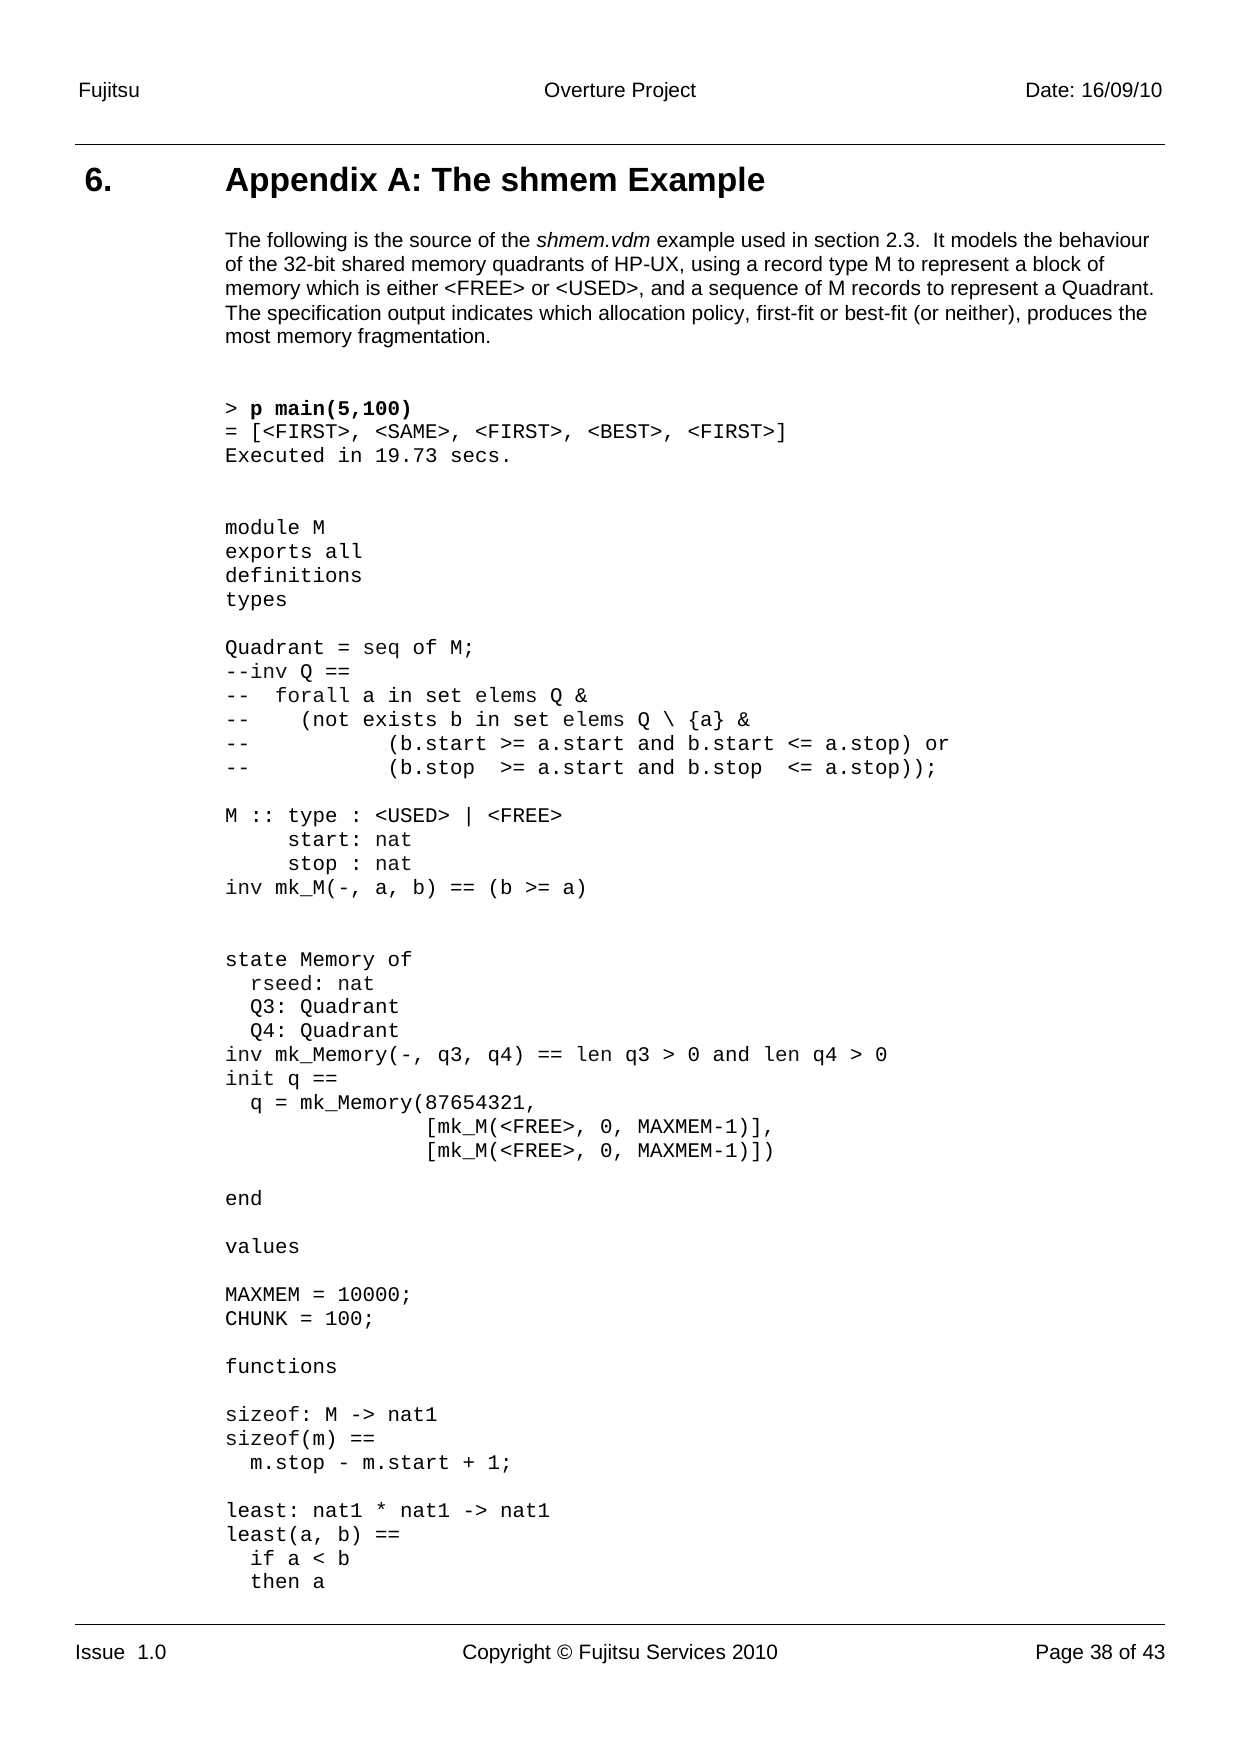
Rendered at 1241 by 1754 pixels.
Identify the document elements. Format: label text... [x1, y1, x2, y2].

text if a < b [225, 1547, 1165, 1571]
text least(a, b) == [225, 1523, 1165, 1547]
text q = mk_Memory(87654321, [225, 1092, 1165, 1116]
text Executed in 19.73 secs. [225, 445, 1165, 469]
text = [<FIRST>, <SAME>, <FIRST>, <BEST>, <FIRST>] [225, 421, 1165, 445]
text m.stop - m.start + 1; [225, 1452, 1165, 1476]
subtitle Appendix A: The shmem Example [75, 160, 1165, 198]
text -- (b.start >= a.start and b.start <= a.stop) or [225, 733, 1165, 757]
text definitions [225, 565, 1165, 589]
text -- (not exists b in set elems Q \ {a} & [225, 709, 1165, 733]
text sizeof(m) == [225, 1428, 1165, 1452]
text inv mk_M(-, a, b) == (b >= a) [225, 877, 1165, 901]
text -- (b.stop >= a.start and b.stop <= a.stop)); [225, 757, 1165, 781]
text least: nat1 * nat1 -> nat1 [225, 1499, 1165, 1523]
text --inv Q == [225, 661, 1165, 685]
text -- forall a in set elems Q & [225, 685, 1165, 709]
text > p main(5,100) [225, 397, 1165, 421]
text [mk_M(<FREE>, 0, MAXMEM-1)]) [225, 1140, 1165, 1164]
text module M [225, 517, 1165, 541]
text functions [225, 1356, 1165, 1380]
text M :: type : <USED> | <FREE> [225, 805, 1165, 829]
text start: nat [225, 829, 1165, 853]
text state Memory of [225, 948, 1165, 972]
text then a [225, 1571, 1165, 1595]
text types [225, 589, 1165, 613]
text MAXMEM = 10000; [225, 1284, 1165, 1308]
text inv mk_Memory(-, q3, q4) == len q3 > 0 and len q4 > 0 [225, 1044, 1165, 1068]
text values [225, 1236, 1165, 1260]
text Q3: Quadrant [225, 996, 1165, 1020]
text [mk_M(<FREE>, 0, MAXMEM-1)], [225, 1116, 1165, 1140]
text sizeof: M -> nat1 [225, 1404, 1165, 1428]
text init q == [225, 1068, 1165, 1092]
text end [225, 1188, 1165, 1212]
text Quadrant = seq of M; [225, 637, 1165, 661]
text rseed: nat [225, 972, 1165, 996]
text stop : nat [225, 853, 1165, 877]
text The following is the source of the shmem.vdm example used in section 2.3. It models the behaviour of the 32-bit shared memory quadrants of HP-UX, using a record type M to represent a block of memory which is either <FREE> or <USED>, and a sequence of M records to represent a Quadrant. The specification output indicates which allocation policy, first-fit or best-fit (or neither), produces the most memory fragmentation. [225, 228, 1165, 348]
text CHUNK = 100; [225, 1308, 1165, 1332]
text Q4: Quadrant [225, 1020, 1165, 1044]
text exports all [225, 541, 1165, 565]
